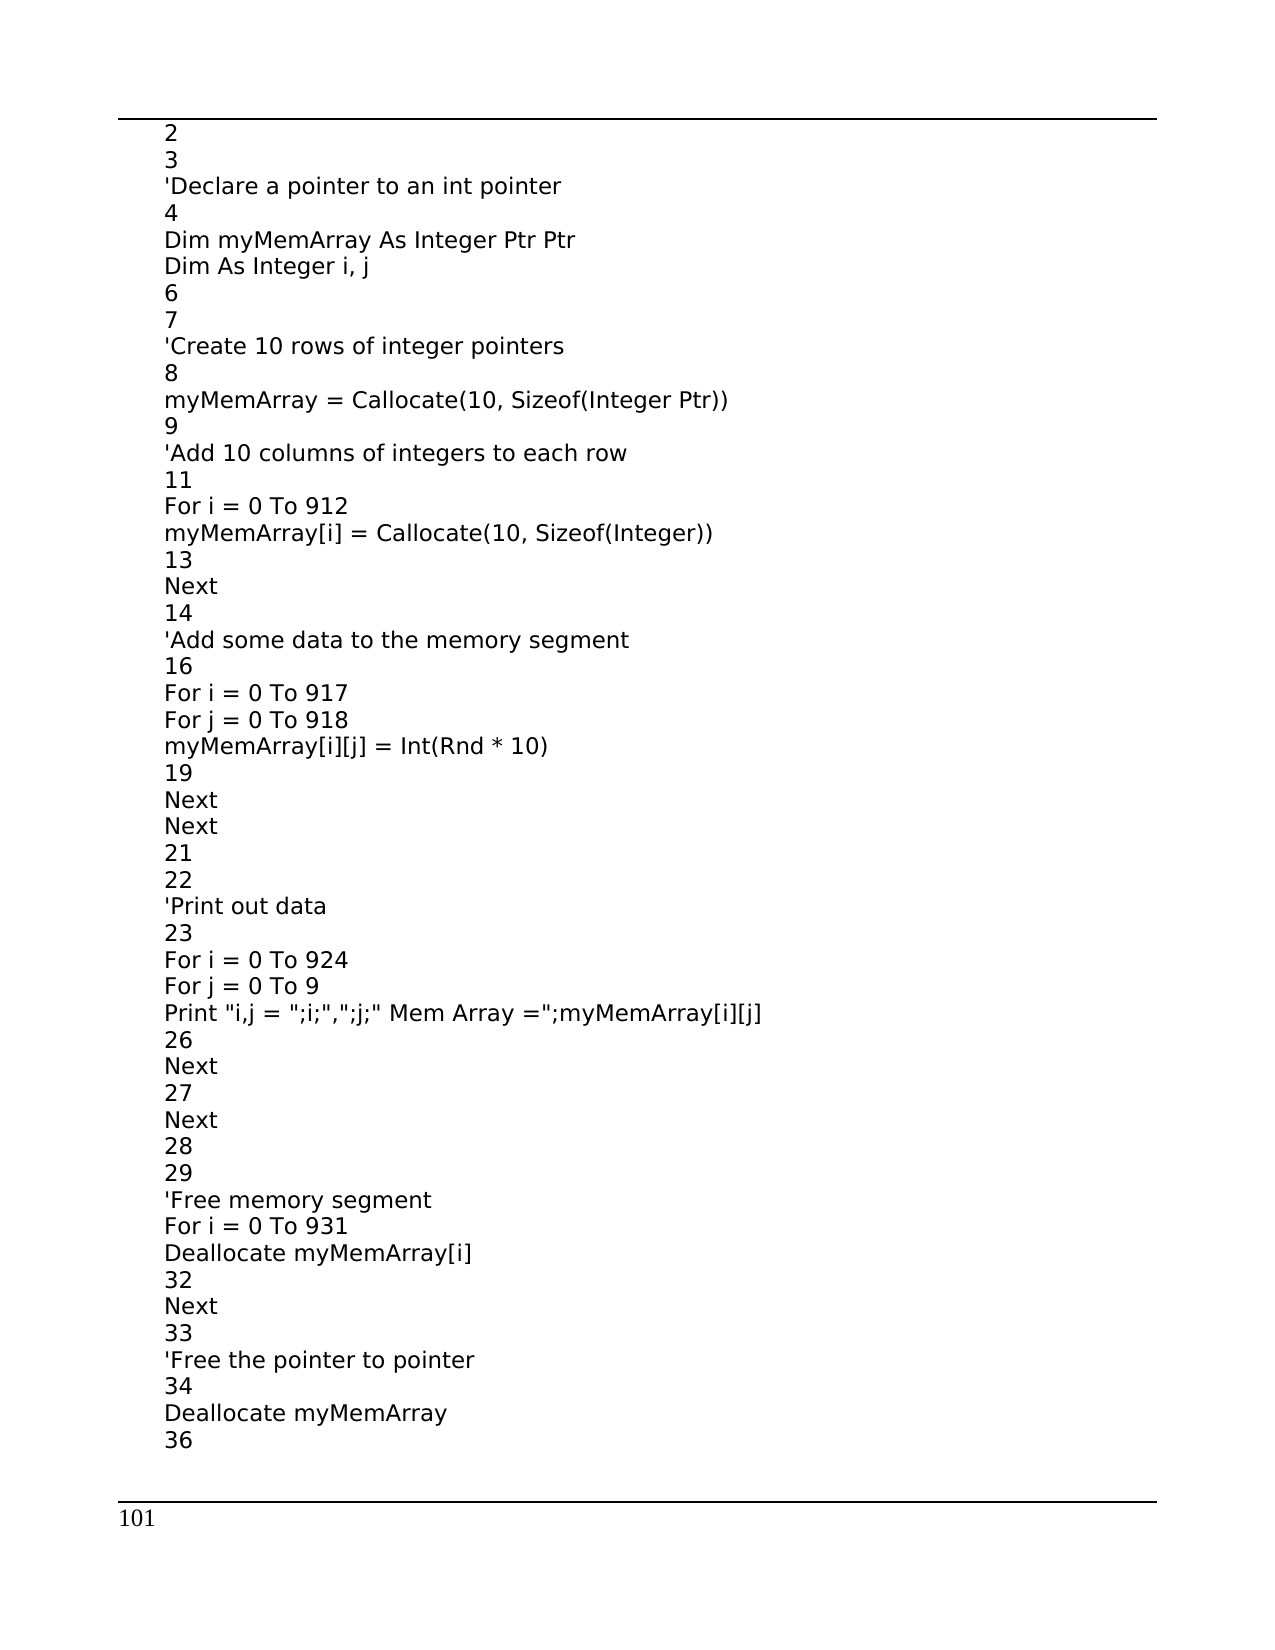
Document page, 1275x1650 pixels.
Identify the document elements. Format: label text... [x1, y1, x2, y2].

text 'Create 10 rows of integer pointers [118, 333, 1157, 360]
text 27 [118, 1080, 1157, 1107]
text Next [118, 787, 1157, 813]
text 21 [118, 840, 1157, 867]
text Dim myMemArray As Integer Ptr Ptr [118, 227, 1157, 253]
text For j = 0 To 9 [118, 973, 1157, 1000]
text 28 [118, 1133, 1157, 1160]
text 4 [118, 200, 1157, 227]
text For j = 0 To 918 [118, 707, 1157, 733]
text For i = 0 To 924 [118, 947, 1157, 973]
text For i = 0 To 912 [118, 493, 1157, 520]
text 9 [118, 413, 1157, 440]
text 11 [118, 467, 1157, 493]
text 34 [118, 1373, 1157, 1400]
text 36 [118, 1427, 1157, 1453]
text Next [118, 813, 1157, 840]
text 19 [118, 760, 1157, 787]
text 6 [118, 280, 1157, 307]
text Next [118, 573, 1157, 600]
text 16 [118, 653, 1157, 680]
text Deallocate myMemArray[i] [118, 1240, 1157, 1267]
text 14 [118, 600, 1157, 627]
text 26 [118, 1027, 1157, 1053]
text 32 [118, 1267, 1157, 1293]
text 22 [118, 867, 1157, 893]
text Dim As Integer i, j [118, 253, 1157, 280]
text 23 [118, 920, 1157, 947]
text 29 [118, 1160, 1157, 1187]
text 'Free the pointer to pointer [118, 1347, 1157, 1373]
text 7 [118, 307, 1157, 333]
text 'Print out data [118, 893, 1157, 920]
text 2 [118, 120, 1157, 147]
text 'Add some data to the memory segment [118, 627, 1157, 653]
text Print "i,j = ";i;",";j;" Mem Array =";myMemArray[i][j] [118, 1000, 1157, 1027]
text For i = 0 To 931 [118, 1213, 1157, 1240]
text 33 [118, 1320, 1157, 1347]
text myMemArray[i] = Callocate(10, Sizeof(Integer)) [118, 520, 1157, 547]
text Next [118, 1053, 1157, 1080]
text For i = 0 To 917 [118, 680, 1157, 707]
text 8 [118, 360, 1157, 387]
text Next [118, 1293, 1157, 1320]
text 3 [118, 147, 1157, 173]
text 13 [118, 547, 1157, 573]
text 'Free memory segment [118, 1187, 1157, 1213]
text myMemArray = Callocate(10, Sizeof(Integer Ptr)) [118, 387, 1157, 413]
text myMemArray[i][j] = Int(Rnd * 10) [118, 733, 1157, 760]
text Next [118, 1107, 1157, 1133]
text 'Add 10 columns of integers to each row [118, 440, 1157, 467]
text 'Declare a pointer to an int pointer [118, 173, 1157, 200]
text Deallocate myMemArray [118, 1400, 1157, 1427]
